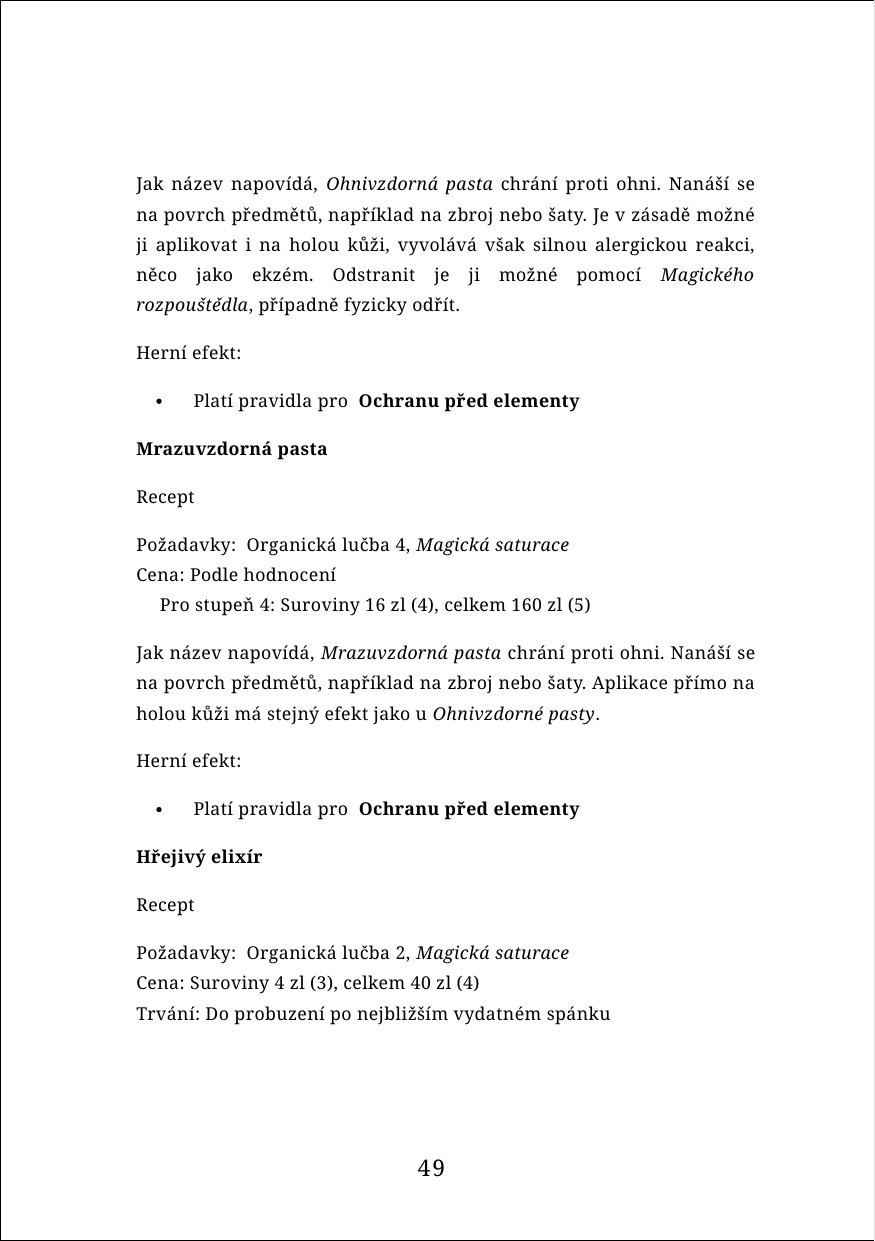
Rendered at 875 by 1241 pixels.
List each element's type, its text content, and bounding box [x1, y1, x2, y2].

list Platí pravidla pro Ochranu před elementy [156, 797, 756, 821]
text Jak název napovídá, Ohnivzdorná pasta chrání proti ohni. Nanáší se na povrch předmětů, například na zbroj nebo šaty. Je v zásadě možné ji aplikovat i na holou kůži, vyvolává však silnou alergickou reakci, něco jako ekzém. Odstranit je ji možné pomocí Magického rozpouštědla, případně fyzicky odřít. [136, 172, 756, 317]
text Mrazuvzdorná pasta [136, 436, 756, 461]
text Jak název napovídá, Mrazuvzdorná pasta chrání proti ohni. Nanáší se na povrch předmětů, například na zbroj nebo šaty. Aplikace přímo na holou kůži má stejný efekt jako u Ohnivzdorné pasty. [136, 641, 756, 725]
text Herní efekt: [136, 749, 756, 773]
text Požadavky: Organická lučba 2, Magická saturace Cena: Suroviny 4 zl (3), celkem 40 zl (4) Trvání: Do probuzení po nejbližším vydatném spánku [136, 941, 756, 1025]
text Herní efekt: [136, 341, 756, 365]
text Recept [136, 484, 756, 508]
text Požadavky: Organická lučba 4, Magická saturace Cena: Podle hodnocení Pro stupeň 4: Suroviny 16 zl (4), celkem 160 zl (5) [136, 532, 756, 617]
text Hřejivý elixír [136, 845, 756, 869]
text Recept [136, 893, 756, 917]
list Platí pravidla pro Ochranu před elementy [156, 388, 756, 413]
